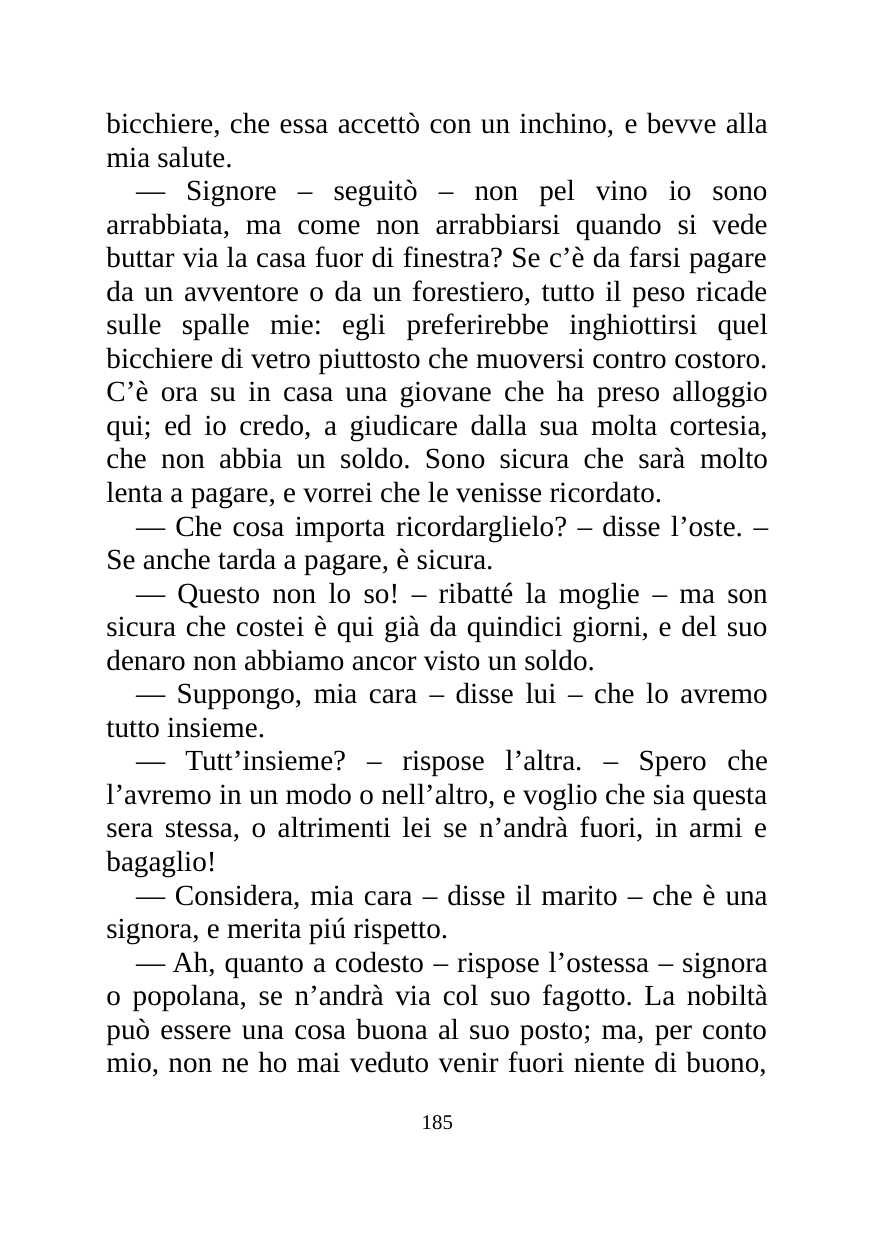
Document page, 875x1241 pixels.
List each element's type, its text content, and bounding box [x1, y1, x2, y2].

text — Suppongo, mia cara – disse lui – che lo avremo tutto insieme. [106, 676, 768, 743]
text — Considera, mia cara ‒ disse il marito – che è una signora, e merita piú rispetto. [106, 878, 768, 945]
text — Signore ‒ seguitò ‒ non pel vino io sono arrabbiata, ma come non arrabbiarsi quando si vede buttar via la casa fuor di finestra? Se c’è da farsi pagare da un avventore o da un forestiero, tutto il peso ricade sulle spalle mie: egli preferirebbe inghiottirsi quel bicchiere di vetro piuttosto che muoversi contro costoro. C’è ora su in casa una giovane che ha preso alloggio qui; ed io credo, a giudicare dalla sua molta cortesia, che non abbia un soldo. Sono sicura che sarà molto lenta a pagare, e vorrei che le venisse ricordato. [106, 173, 768, 509]
text — Questo non lo so! – ribatté la moglie – ma son sicura che costei è qui già da quindici giorni, e del suo denaro non abbiamo ancor visto un soldo. [106, 576, 768, 676]
text bicchiere, che essa accettò con un inchino, e bevve alla mia salute. [106, 106, 768, 173]
text — Ah, quanto a codesto ‒ rispose l’ostessa ‒ signora o popolana, se n’andrà via col suo fagotto. La nobiltà può essere una cosa buona al suo posto; ma, per conto mio, non ne ho mai veduto venir fuori niente di buono, [106, 945, 768, 1079]
text — Che cosa importa ricordarglielo? ‒ disse l’oste. ‒ Se anche tarda a pagare, è sicura. [106, 509, 768, 576]
text — Tutt’insieme? – rispose l’altra. – Spero che l’avremo in un modo o nell’altro, e voglio che sia questa sera stessa, o altrimenti lei se n’andrà fuori, in armi e bagaglio! [106, 743, 768, 878]
